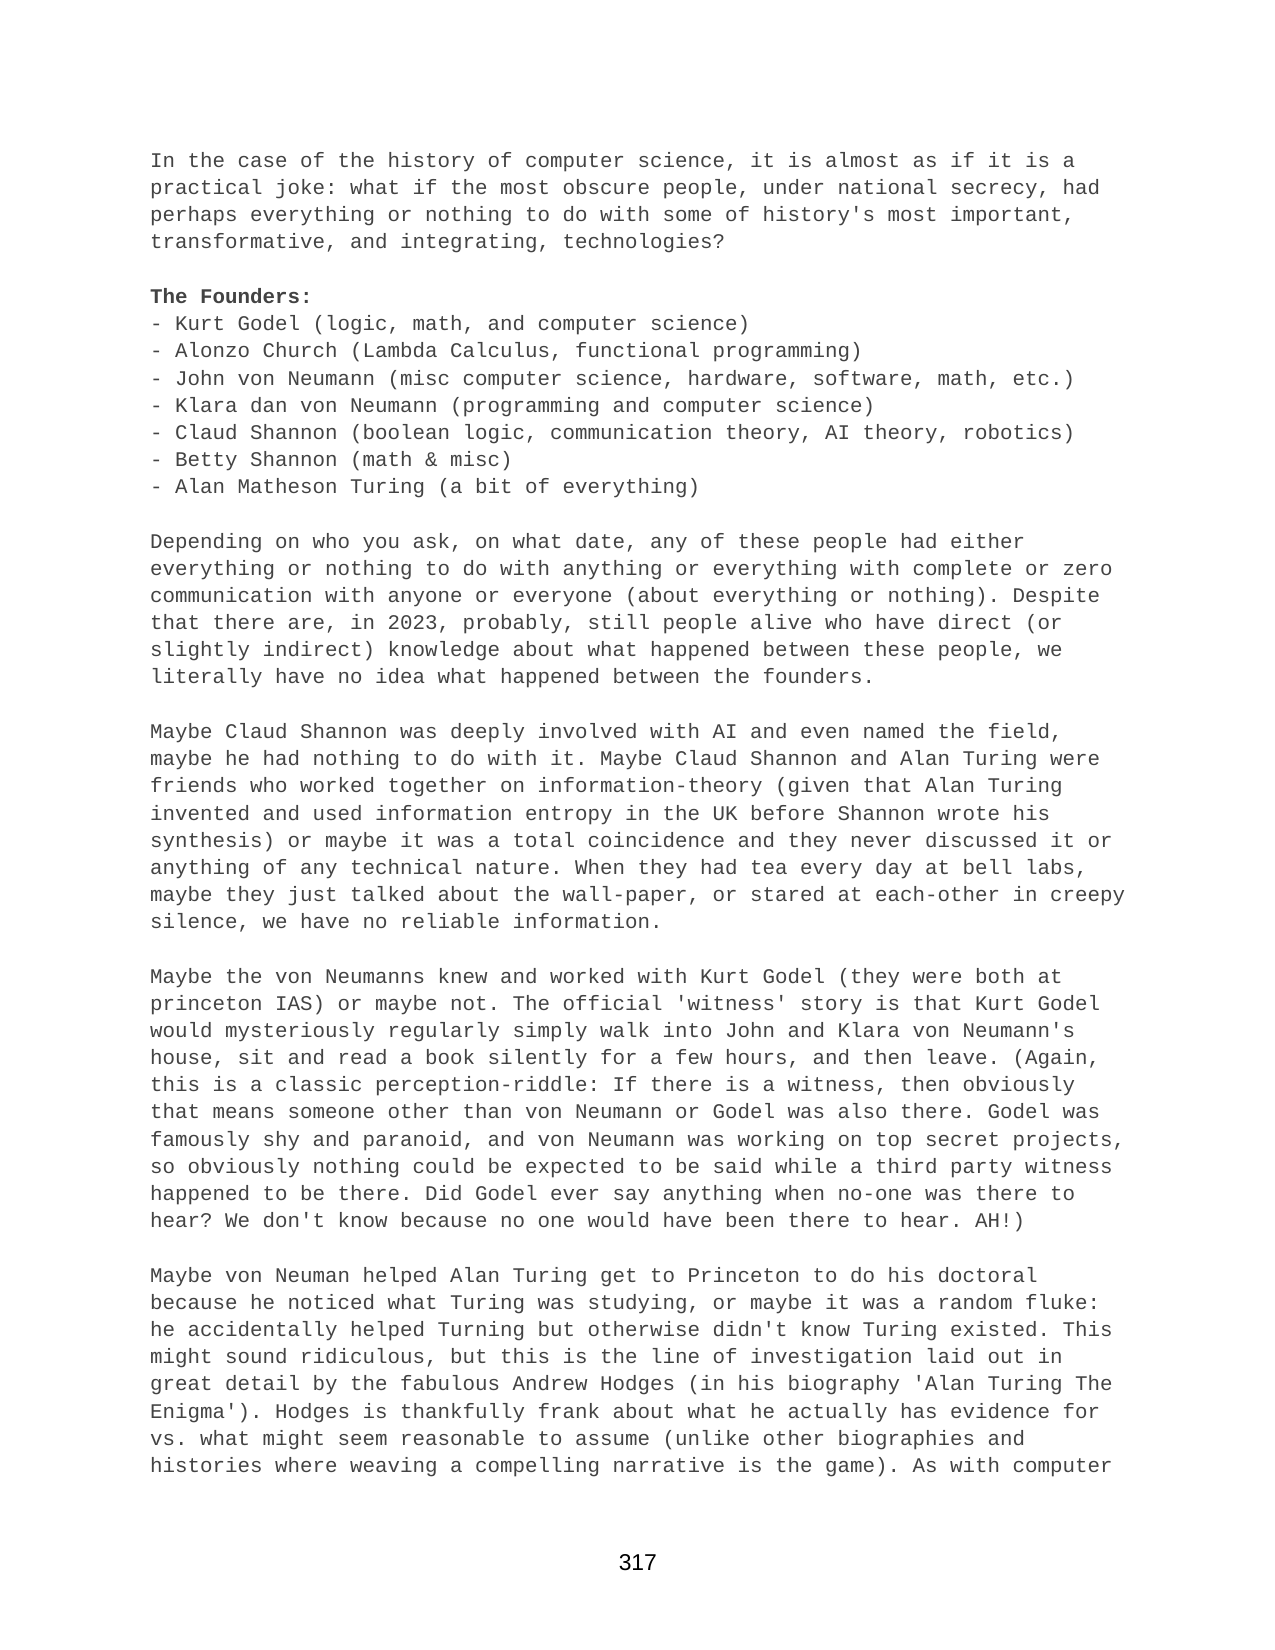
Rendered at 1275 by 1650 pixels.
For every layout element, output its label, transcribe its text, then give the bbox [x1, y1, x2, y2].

text Maybe von Neuman helped Alan Turing get to Princeton to do his doctoral because he noticed what Turing was studying, or maybe it was a random fluke: he accidentally helped Turning but otherwise didn't know Turing existed. This might sound ridiculous, but this is the line of investigation laid out in great detail by the fabulous Andrew Hodges (in his biography 'Alan Turing The Enigma'). Hodges is thankfully frank about what he actually has evidence for vs. what might seem reasonable to assume (unlike other biographies and histories where weaving a compelling narrative is the game). As with computer [150, 1265, 1125, 1479]
text - Betty Shannon (math & misc) [150, 449, 1125, 473]
text - Alonzo Church (Lambda Calculus, functional programming) [150, 340, 1125, 364]
text The Founders: [150, 286, 1125, 309]
text Maybe Claud Shannon was deeply involved with AI and even named the field, maybe he had nothing to do with it. Maybe Claud Shannon and Alan Turing were friends who worked together on information-theory (given that Alan Turing invented and used information entropy in the UK before Shannon wrote his synthesis) or maybe it was a total coincidence and they never discussed it or anything of any technical nature. When they had tea every day at bell labs, maybe they just talked about the wall-paper, or stared at each-other in creepy silence, we have no reliable information. [150, 721, 1125, 935]
text - Klara dan von Neumann (programming and computer science) [150, 395, 1125, 418]
text Depending on who you ask, on what date, any of these people had either everything or nothing to do with anything or everything with complete or zero communication with anyone or everyone (about everything or nothing). Despite that there are, in 2023, probably, still people alive who have direct (or slightly indirect) knowledge about what happened between these people, we literally have no idea what happened between the founders. [150, 531, 1125, 690]
text - John von Neumann (misc computer science, hardware, software, math, etc.) [150, 367, 1125, 391]
text In the case of the history of computer science, it is almost as if it is a practical joke: what if the most obscure people, under national secrecy, had perhaps everything or nothing to do with some of history's most important, transformative, and integrating, technologies? [150, 150, 1125, 255]
text Maybe the von Neumanns knew and worked with Kurt Godel (they were both at princeton IAS) or maybe not. The official 'witness' story is that Kurt Godel would mysteriously regularly simply walk into John and Klara von Neumann's house, sit and read a book silently for a few hours, and then leave. (Again, this is a classic perception-riddle: If there is a witness, then obviously that means someone other than von Neumann or Godel was also there. Godel was famously shy and paranoid, and von Neumann was working on top secret projects, so obviously nothing could be expected to be said while a third party witness happened to be there. Did Godel ever say anything when no-one was there to hear? We don't know because no one would have been there to hear. AH!) [150, 966, 1125, 1234]
text - Kurt Godel (logic, math, and computer science) [150, 313, 1125, 337]
text - Alan Matheson Turing (a bit of everything) [150, 476, 1125, 500]
text - Claud Shannon (boolean logic, communication theory, AI theory, robotics) [150, 422, 1125, 446]
